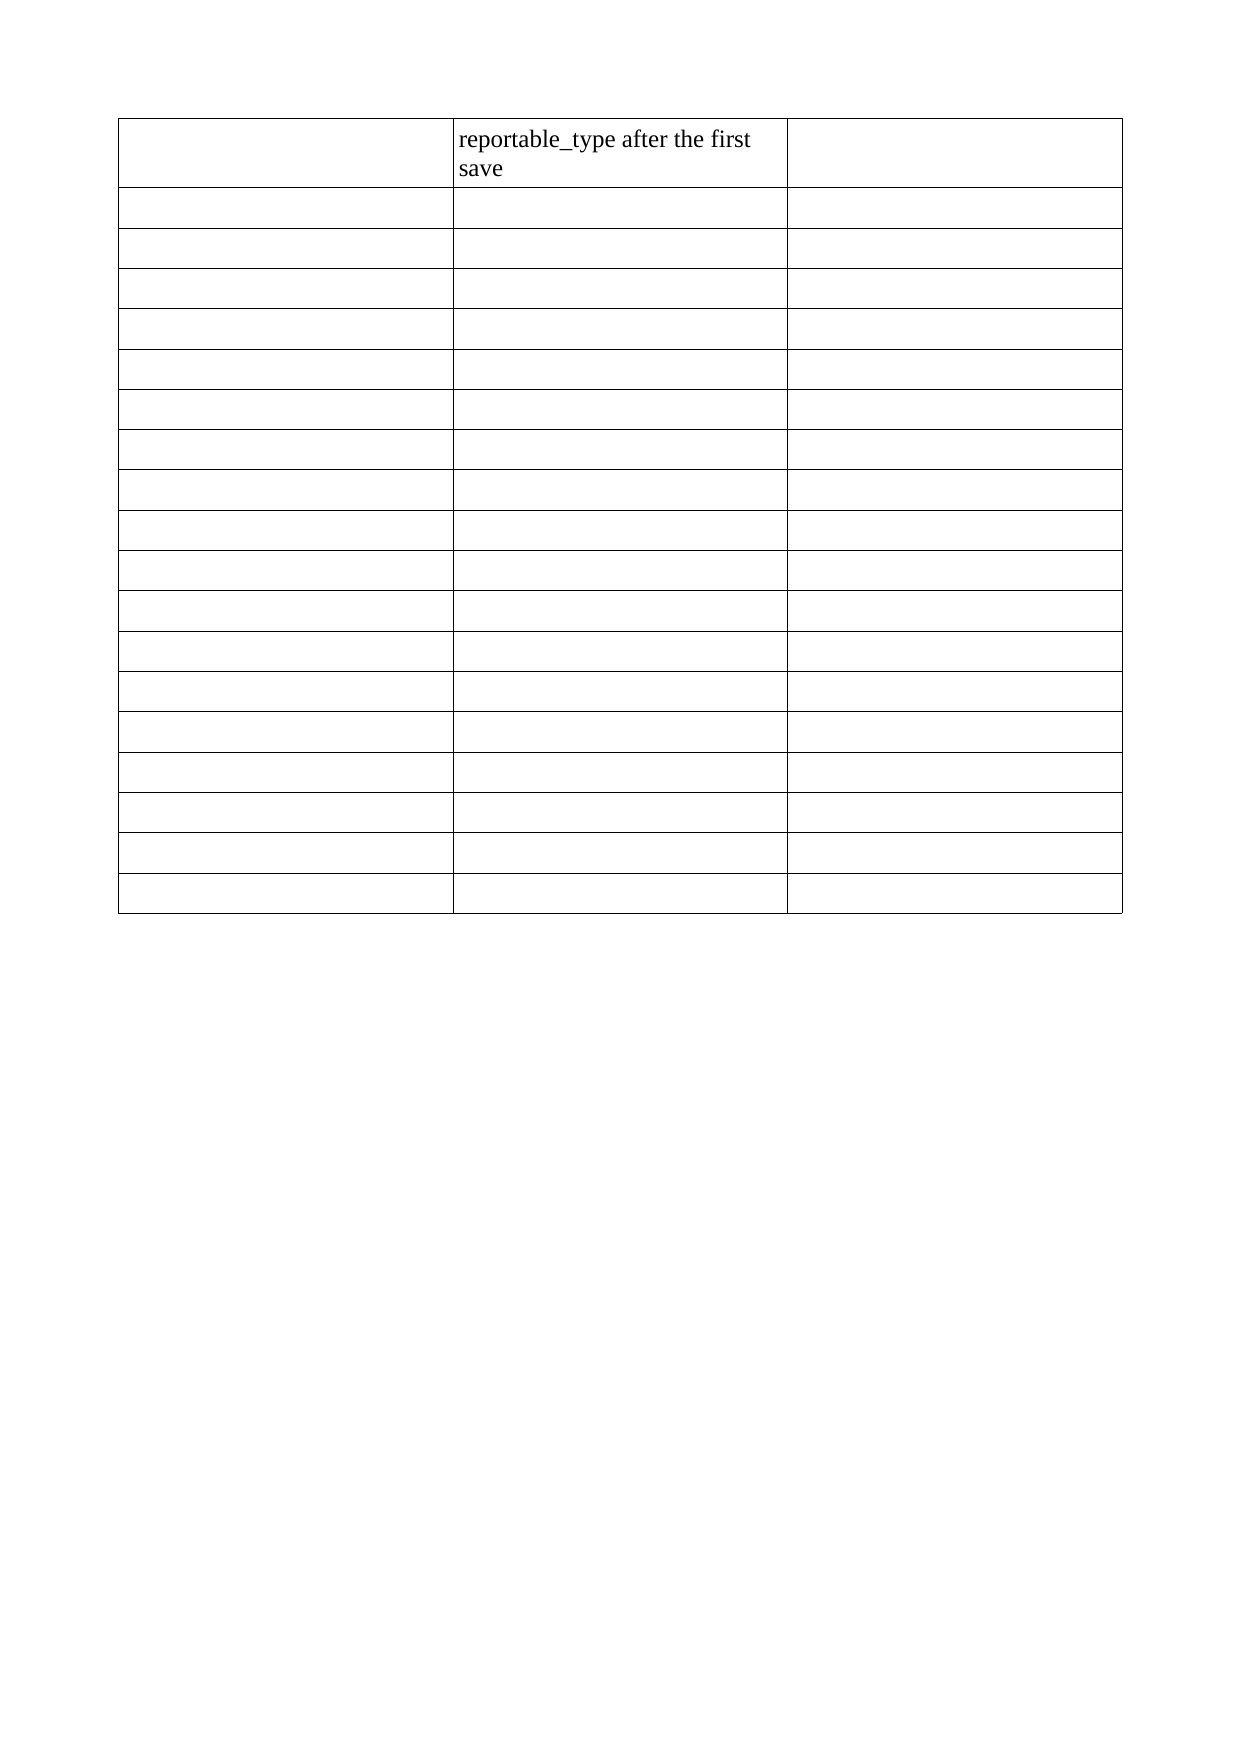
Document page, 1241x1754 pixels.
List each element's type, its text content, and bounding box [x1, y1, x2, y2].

table_cell [788, 551, 1122, 590]
table_cell [119, 672, 453, 711]
table_cell [788, 119, 1122, 187]
table_cell [788, 793, 1122, 832]
table_cell [119, 188, 453, 227]
table_cell [788, 712, 1122, 752]
table_cell [788, 390, 1122, 429]
table_cell [454, 309, 787, 348]
table_cell [119, 511, 453, 550]
table_cell [788, 188, 1122, 227]
table_cell [119, 753, 453, 792]
table_cell [454, 188, 787, 227]
table_cell [119, 309, 453, 348]
table_cell [119, 793, 453, 832]
table_cell [454, 833, 787, 872]
table_cell [788, 753, 1122, 792]
table_cell [119, 350, 453, 389]
table_cell [788, 632, 1122, 671]
table_cell [454, 350, 787, 389]
table_cell [119, 551, 453, 590]
table_cell [788, 511, 1122, 550]
table_cell [454, 753, 787, 792]
table_cell [454, 511, 787, 550]
table_cell [454, 390, 787, 429]
table_cell [788, 672, 1122, 711]
table_cell [454, 712, 787, 752]
table_cell [788, 309, 1122, 348]
table_cell [454, 430, 787, 469]
table_cell [788, 833, 1122, 872]
table_cell [119, 833, 453, 872]
table_cell [454, 793, 787, 832]
table_cell [119, 712, 453, 752]
table_cell [788, 229, 1122, 268]
table_cell [454, 229, 787, 268]
table_cell [119, 390, 453, 429]
table_cell [119, 119, 453, 187]
table_cell [788, 591, 1122, 631]
table_cell [119, 470, 453, 510]
table_cell [119, 430, 453, 469]
table_cell [454, 874, 787, 913]
table_cell [788, 470, 1122, 510]
table_cell [119, 229, 453, 268]
table_cell [454, 672, 787, 711]
table_cell [454, 470, 787, 510]
table_cell [454, 591, 787, 631]
table_cell [119, 269, 453, 308]
table_cell [454, 551, 787, 590]
table_cell [454, 269, 787, 308]
table_cell [788, 430, 1122, 469]
table_cell [119, 632, 453, 671]
table_cell [454, 632, 787, 671]
table_cell reportable_type after the first save [454, 119, 787, 187]
table_cell [788, 874, 1122, 913]
table_cell [788, 269, 1122, 308]
table_cell [788, 350, 1122, 389]
table_cell [119, 591, 453, 631]
table_cell [119, 874, 453, 913]
